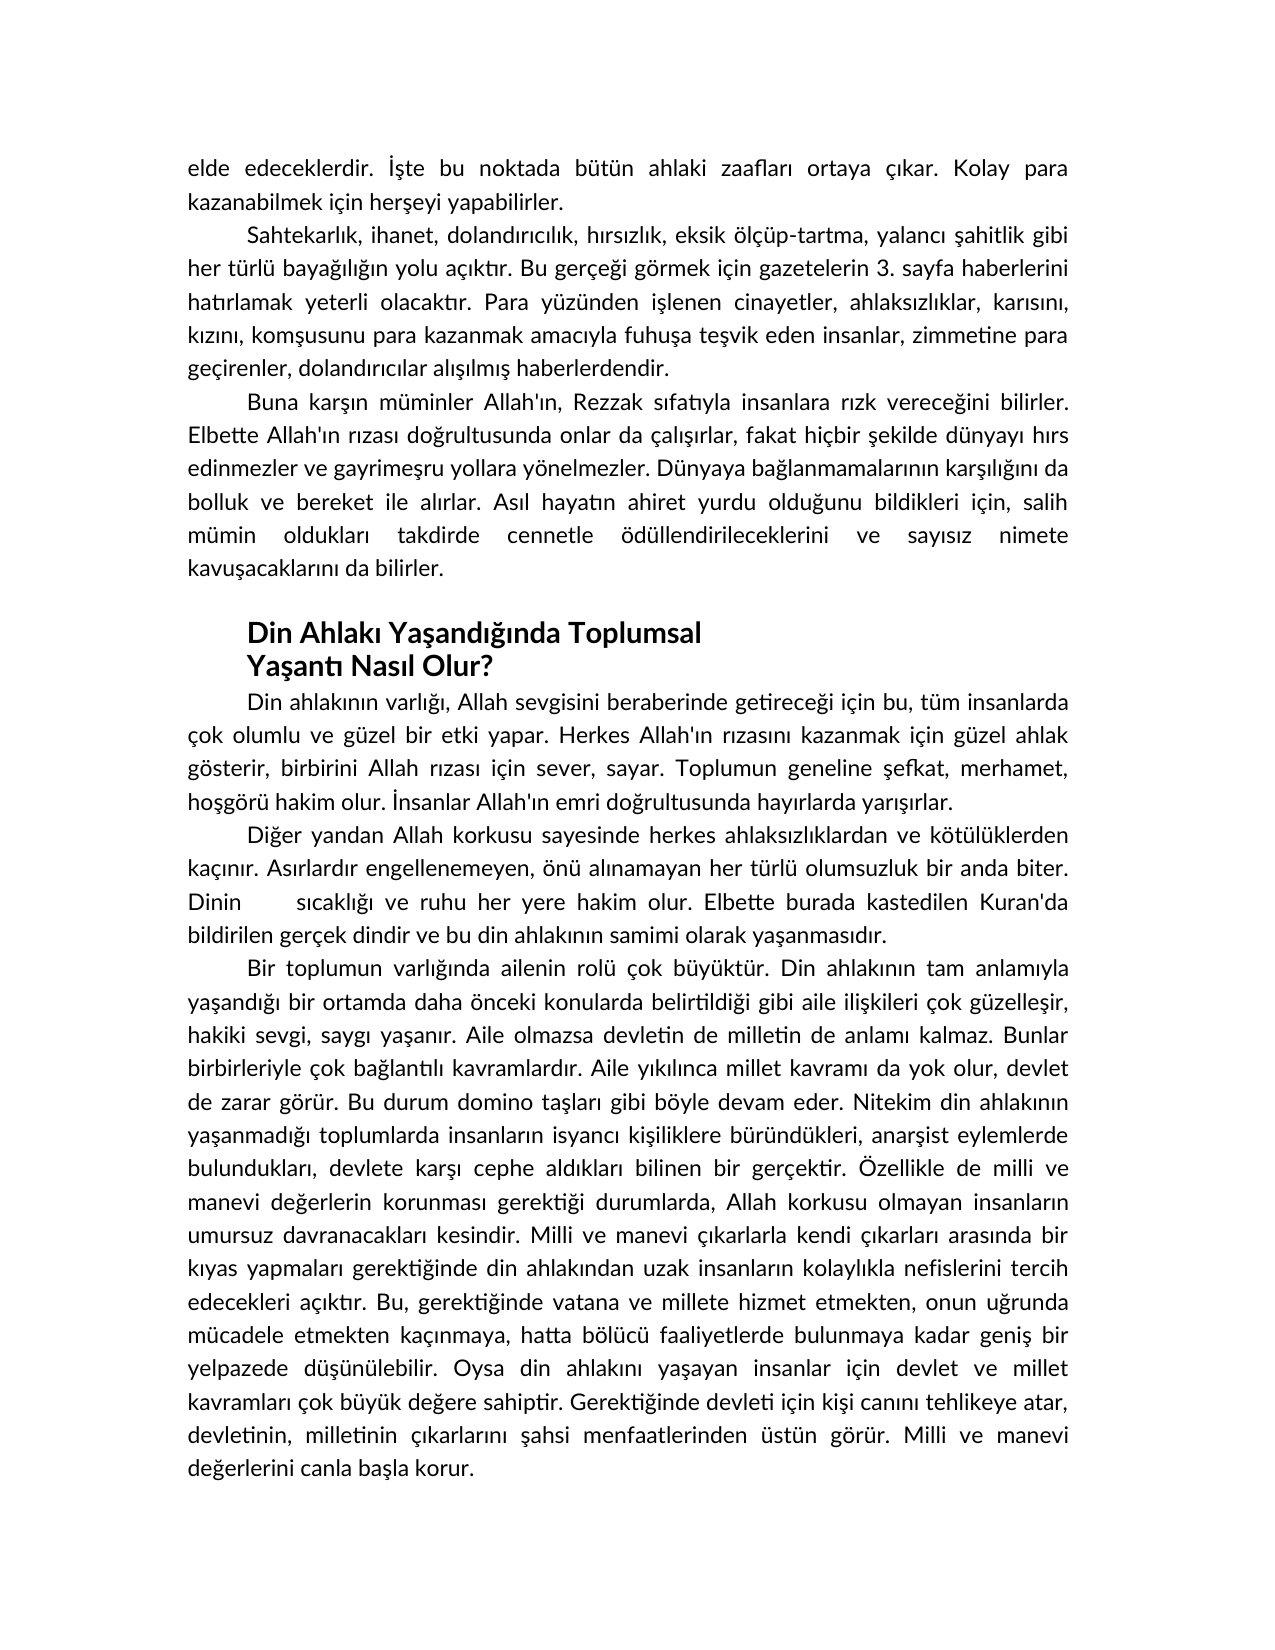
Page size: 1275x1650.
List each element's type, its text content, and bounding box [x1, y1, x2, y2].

text Sahtekarlık, ihanet, dolandırıcılık, hırsızlık, eksik ölçüp-tartma, yalancı şahitlik gibi her türlü bayağılığın yolu açıktır. Bu gerçeği görmek için gazetelerin 3. sayfa haberlerini hatırlamak yeterli olacaktır. Para yüzünden işlenen cinayetler, ahlaksızlıklar, karısını, kızını, komşusunu para kazanmak amacıyla fuhuşa teşvik eden insanlar, zimmetine para geçirenler, dolandırıcılar alışılmış haberlerdendir. [187, 217, 1070, 383]
text Yaşantı Nasıl Olur? [187, 650, 1070, 683]
text Din ahlakının varlığı, Allah sevgisini beraberinde getireceği için bu, tüm insanlarda çok olumlu ve güzel bir etki yapar. Herkes Allah'ın rızasını kazanmak için güzel ahlak gösterir, birbirini Allah rızası için sever, sayar. Toplumun geneline şefkat, merhamet, hoşgörü hakim olur. İnsanlar Allah'ın emri doğrultusunda hayırlarda yarışırlar. [187, 683, 1070, 817]
text Din Ahlakı Yaşandığında Toplumsal [187, 617, 1070, 650]
text Bir toplumun varlığında ailenin rolü çok büyüktür. Din ahlakının tam anlamıyla yaşandığı bir ortamda daha önceki konularda belirtildiği gibi aile ilişkileri çok güzelleşir, hakiki sevgi, saygı yaşanır. Aile olmazsa devletin de milletin de anlamı kalmaz. Bunlar birbirleriyle çok bağlantılı kavramlardır. Aile yıkılınca millet kavramı da yok olur, devlet de zarar görür. Bu durum domino taşları gibi böyle devam eder. Nitekim din ahlakının yaşanmadığı toplumlarda insanların isyancı kişiliklere büründükleri, anarşist eylemlerde bulundukları, devlete karşı cephe aldıkları bilinen bir gerçektir. Özellikle de milli ve manevi değerlerin korunması gerektiği durumlarda, Allah korkusu olmayan insanların umursuz davranacakları kesindir. Milli ve manevi çıkarlarla kendi çıkarları arasında bir kıyas yapmaları gerektiğinde din ahlakından uzak insanların kolaylıkla nefislerini tercih edecekleri açıktır. Bu, gerektiğinde vatana ve millete hizmet etmekten, onun uğrunda mücadele etmekten kaçınmaya, hatta bölücü faaliyetlerde bulunmaya kadar geniş bir yelpazede düşünülebilir. Oysa din ahlakını yaşayan insanlar için devlet ve millet kavramları çok büyük değere sahiptir. Gerektiğinde devleti için kişi canını tehlikeye atar, devletinin, milletinin çıkarlarını şahsi menfaatlerinden üstün görür. Milli ve manevi değerlerini canla başla korur. [187, 950, 1070, 1483]
text elde edeceklerdir. İşte bu noktada bütün ahlaki zaafları ortaya çıkar. Kolay para kazanabilmek için herşeyi yapabilirler. [187, 150, 1070, 217]
text Diğer yandan Allah korkusu sayesinde herkes ahlaksızlıklardan ve kötülüklerden kaçınır. Asırlardır engellenemeyen, önü alınamayan her türlü olumsuzluk bir anda biter. Dinin sıcaklığı ve ruhu her yere hakim olur. Elbette burada kastedilen Kuran'da bildirilen gerçek dindir ve bu din ahlakının samimi olarak yaşanmasıdır. [187, 817, 1070, 950]
text Buna karşın müminler Allah'ın, Rezzak sıfatıyla insanlara rızk vereceğini bilirler. Elbette Allah'ın rızası doğrultusunda onlar da çalışırlar, fakat hiçbir şekilde dünyayı hırs edinmezler ve gayrimeşru yollara yönelmezler. Dünyaya bağlanmamalarının karşılığını da bolluk ve bereket ile alırlar. Asıl hayatın ahiret yurdu olduğunu bildikleri için, salih mümin oldukları takdirde cennetle ödüllendirileceklerini ve sayısız nimete kavuşacaklarını da bilirler. [187, 383, 1070, 583]
